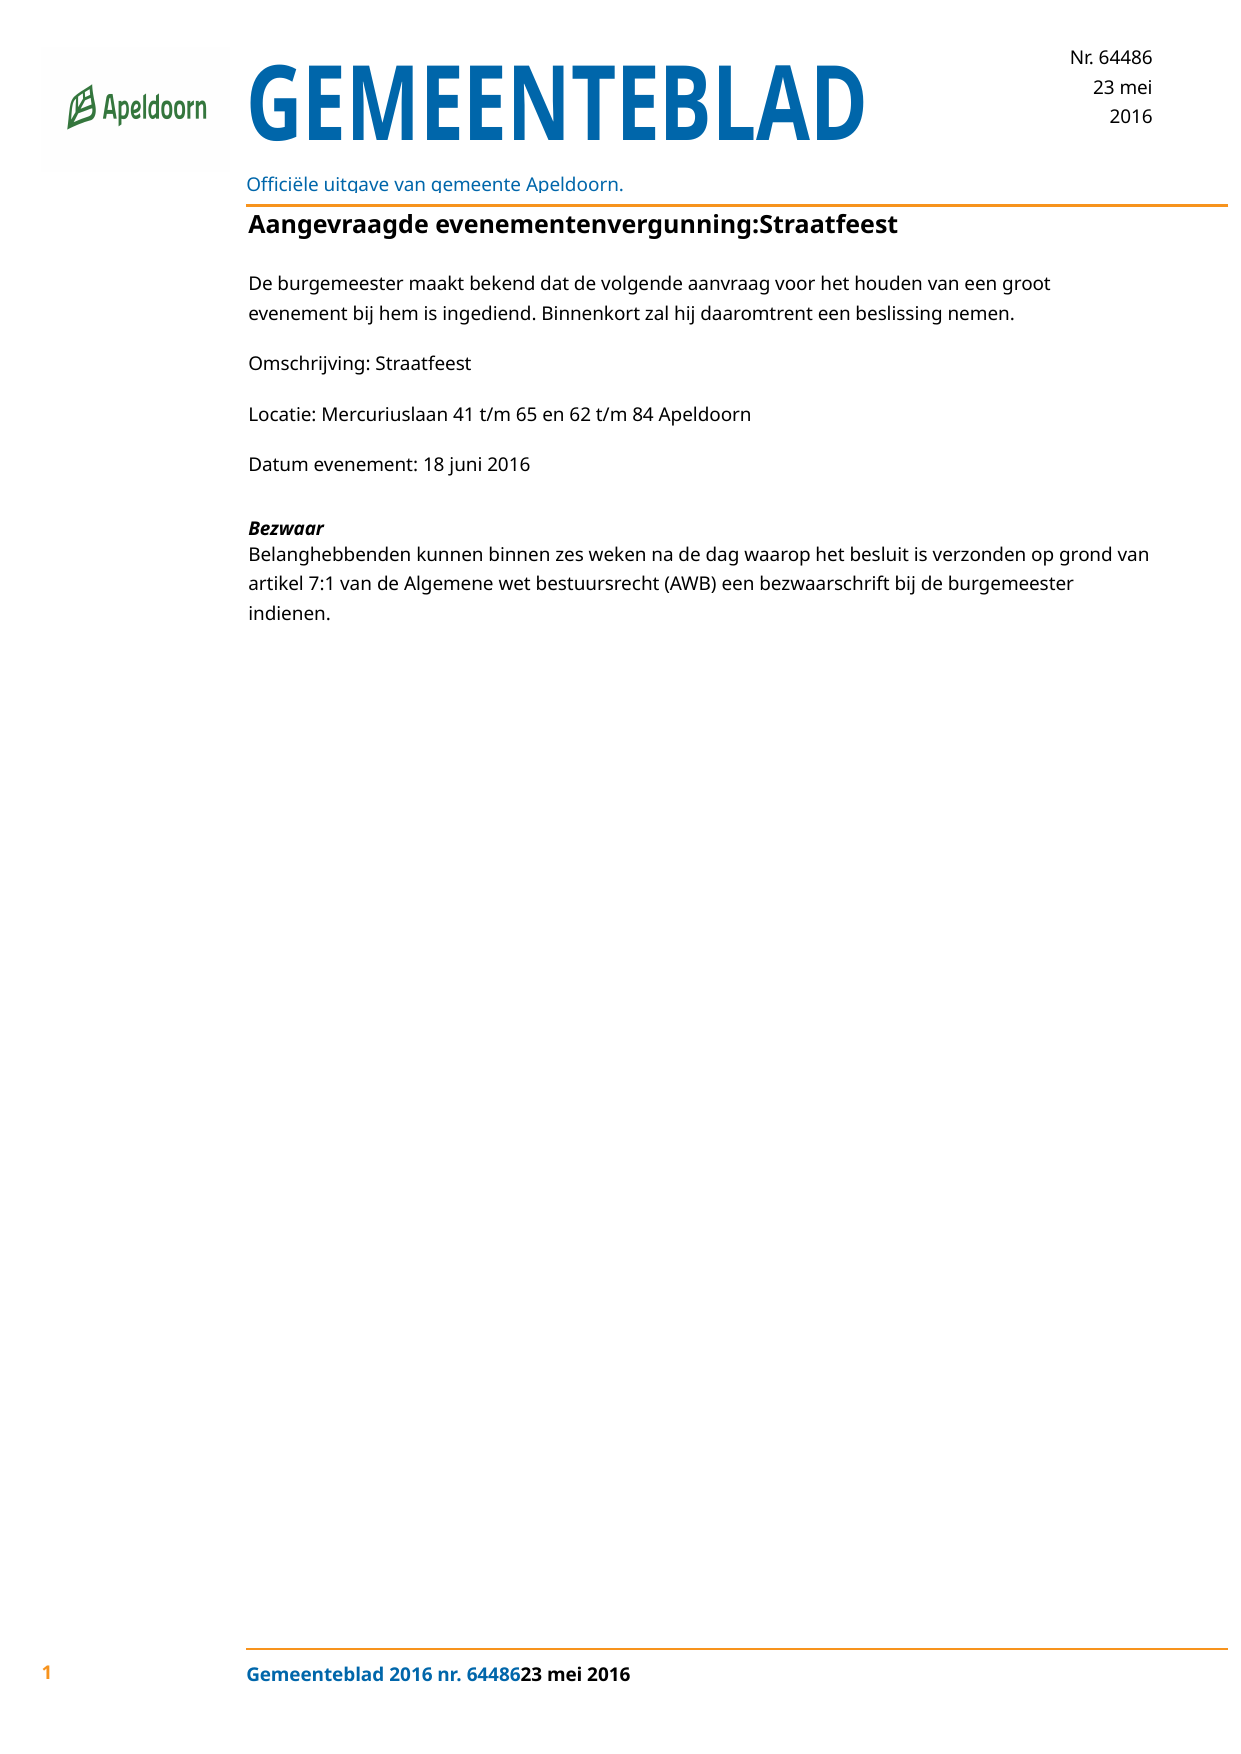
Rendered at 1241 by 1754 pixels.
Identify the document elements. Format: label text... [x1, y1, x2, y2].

picture [41, 47, 231, 172]
text Omschrijving: Straatfeest [248, 350, 1152, 376]
text Locatie: Mercuriuslaan 41 t/m 65 en 62 t/m 84 Apeldoorn [248, 401, 1152, 426]
text Datum evenement: 18 juni 2016 [248, 451, 1152, 477]
text Aangevraagde evenementenvergunning:Straatfeest [248, 207, 1152, 241]
text Belanghebbenden kunnen binnen zes weken na de dag waarop het besluit is verzonden op grond van artikel 7:1 van de Algemene wet bestuursrecht (AWB) een bezwaarschrift bij de burgemeester indienen. [248, 541, 1152, 626]
text Bezwaar [248, 515, 1152, 541]
text De burgemeester maakt bekend dat de volgende aanvraag voor het houden van een groot evenement bij hem is ingediend. Binnenkort zal hij daaromtrent een beslissing nemen. [248, 270, 1152, 326]
